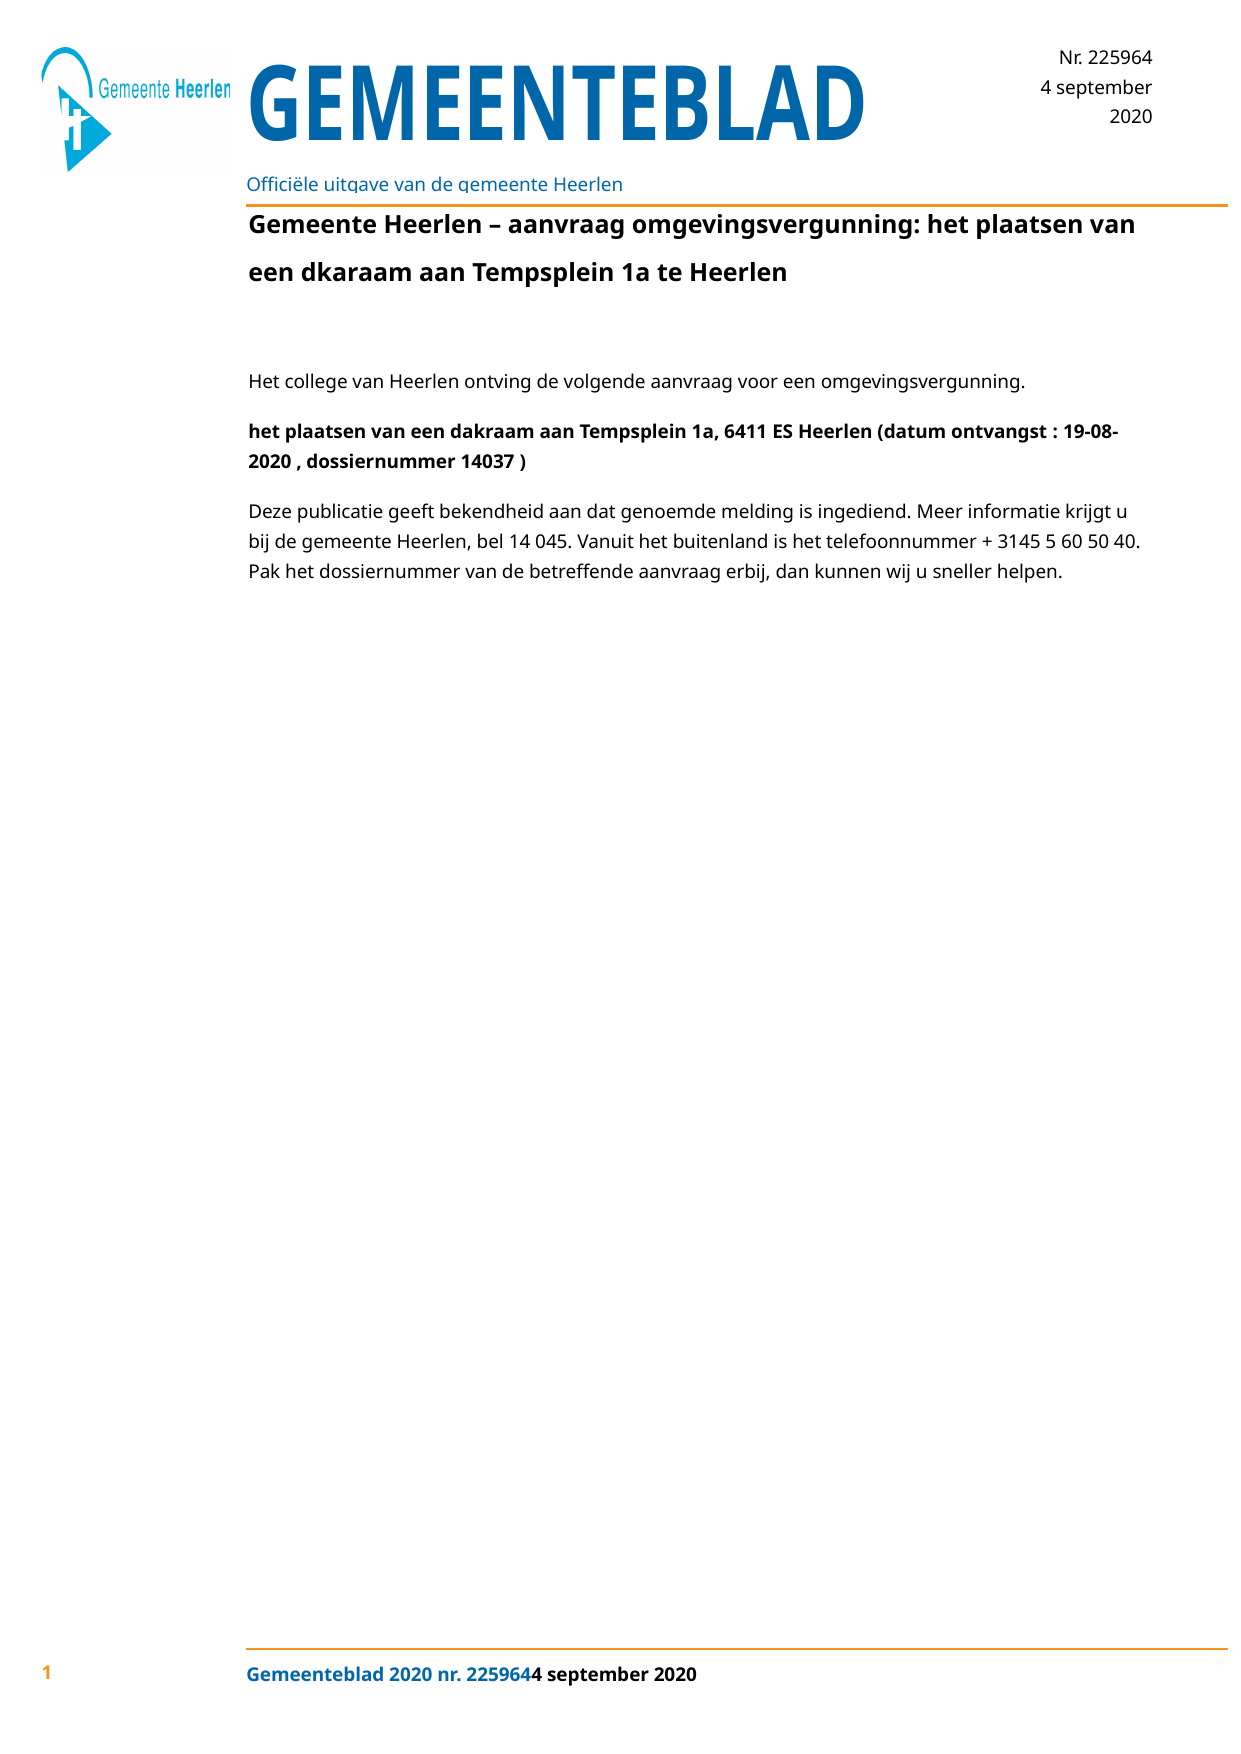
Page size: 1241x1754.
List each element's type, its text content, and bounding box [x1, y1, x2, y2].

text Gemeente Heerlen – aanvraag omgevingsvergunning: het plaatsen van een dkaraam aan Tempsplein 1a te Heerlen [248, 207, 1152, 288]
text Deze publicatie geeft bekendheid aan dat genoemde melding is ingediend. Meer informatie krijgt u bij de gemeente Heerlen, bel 14 045. Vanuit het buitenland is het telefoonnummer + 3145 5 60 50 40. Pak het dossiernummer van de betreffende aanvraag erbij, dan kunnen wij u sneller helpen. [248, 499, 1152, 584]
text het plaatsen van een dakraam aan Tempsplein 1a, 6411 ES Heerlen (datum ontvangst : 19-08-2020 , dossiernummer 14037 ) [248, 419, 1152, 474]
text Het college van Heerlen ontving de volgende aanvraag voor een omgevingsvergunning. [248, 368, 1152, 394]
picture [41, 47, 231, 172]
picture [41, 47, 59, 70]
